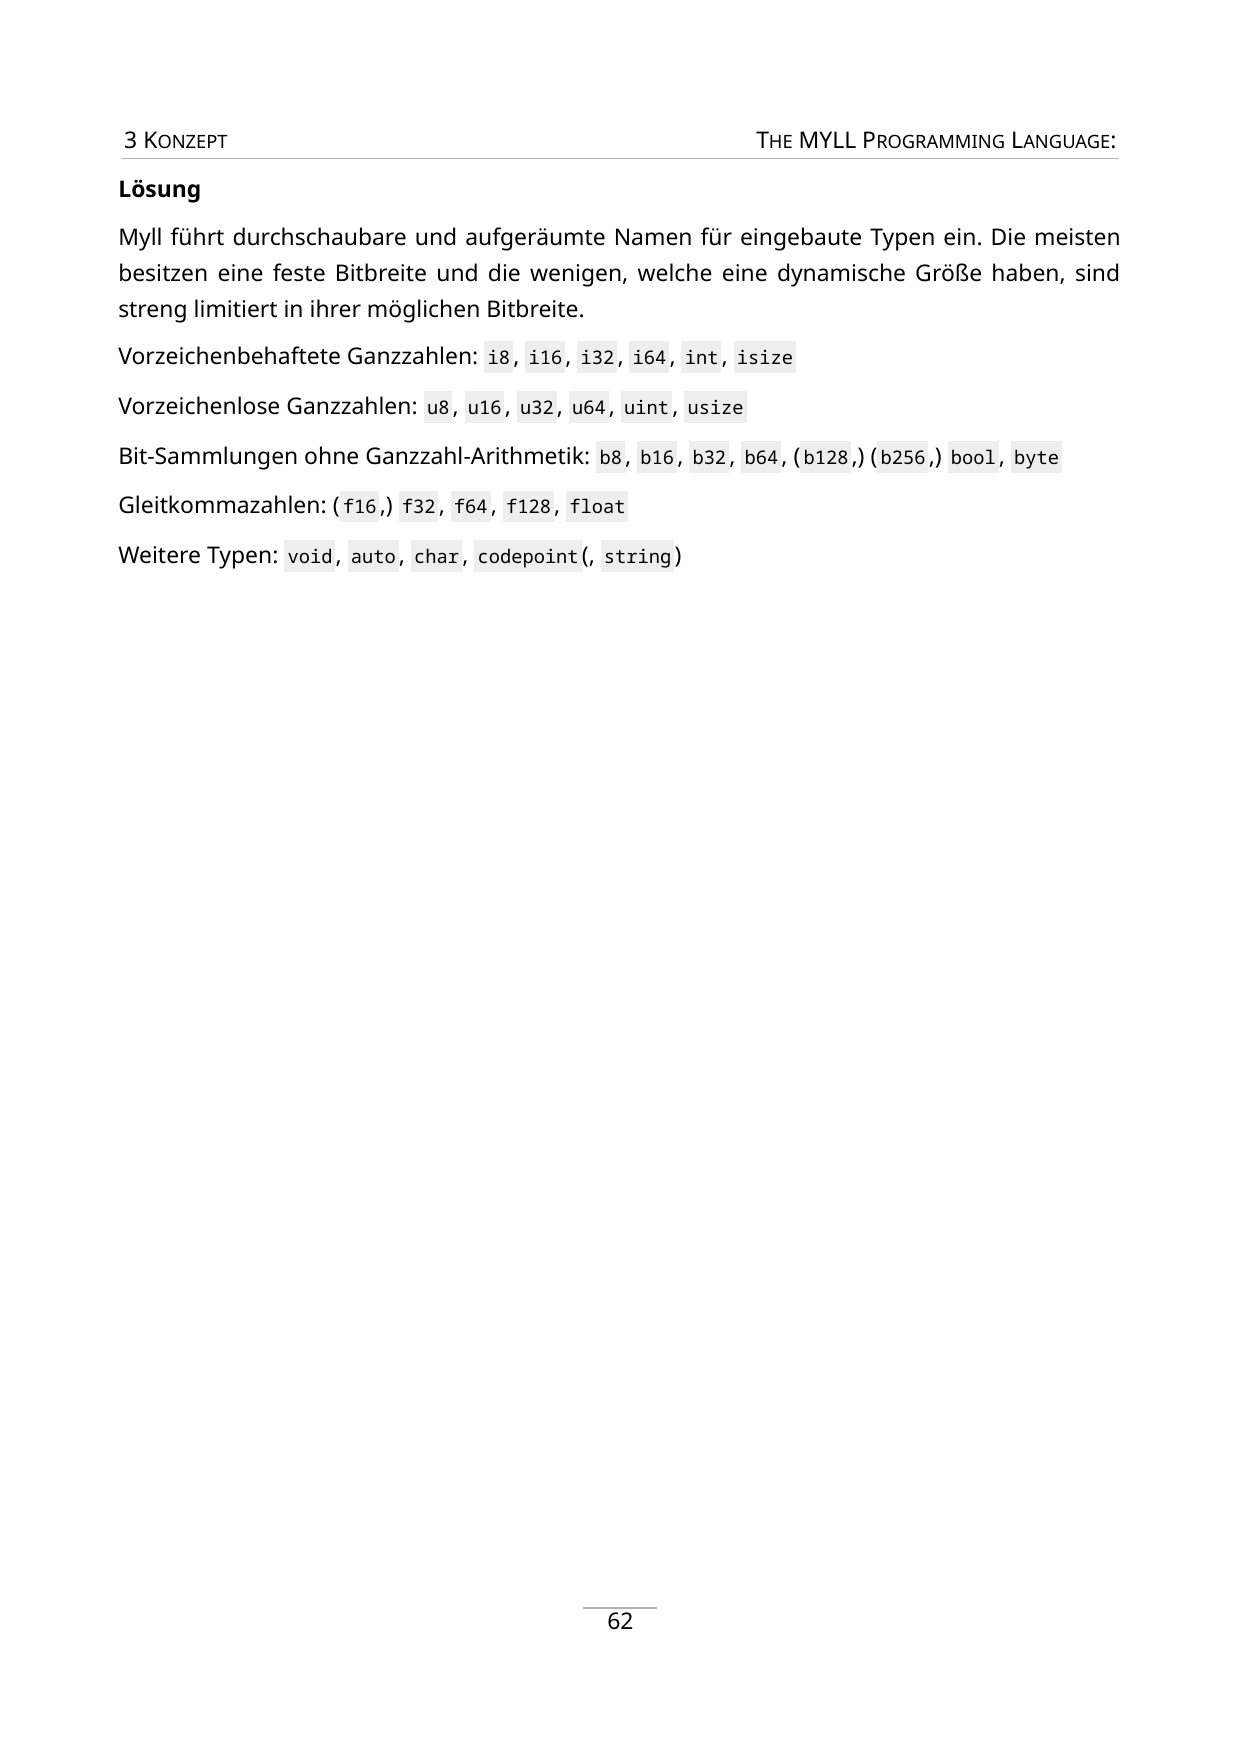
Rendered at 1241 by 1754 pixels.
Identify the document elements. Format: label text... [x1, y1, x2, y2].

text Lösung [118, 173, 1122, 204]
text Vorzeichenlose Ganzzahlen: u8, u16, u32, u64, uint, usize [118, 390, 1122, 423]
text Bit-Sammlungen ohne Ganzzahl-Arithmetik: b8, b16, b32, b64, (b128,) (b256,) bool, byte [118, 439, 1122, 473]
text Myll führt durchschaubare und aufgeräumte Namen für eingebaute Typen ein. Die meisten besitzen eine feste Bitbreite und die wenigen, welche eine dynamische Größe haben, sind streng limitiert in ihrer möglichen Bitbreite. [118, 221, 1122, 324]
text Weitere Typen: void, auto, char, codepoint(, string) [118, 539, 1122, 572]
text Vorzeichenbehaftete Ganzzahlen: i8, i16, i32, i64, int, isize [118, 340, 1122, 373]
text Gleitkommazahlen: (f16,) f32, f64, f128, float [118, 489, 1122, 522]
